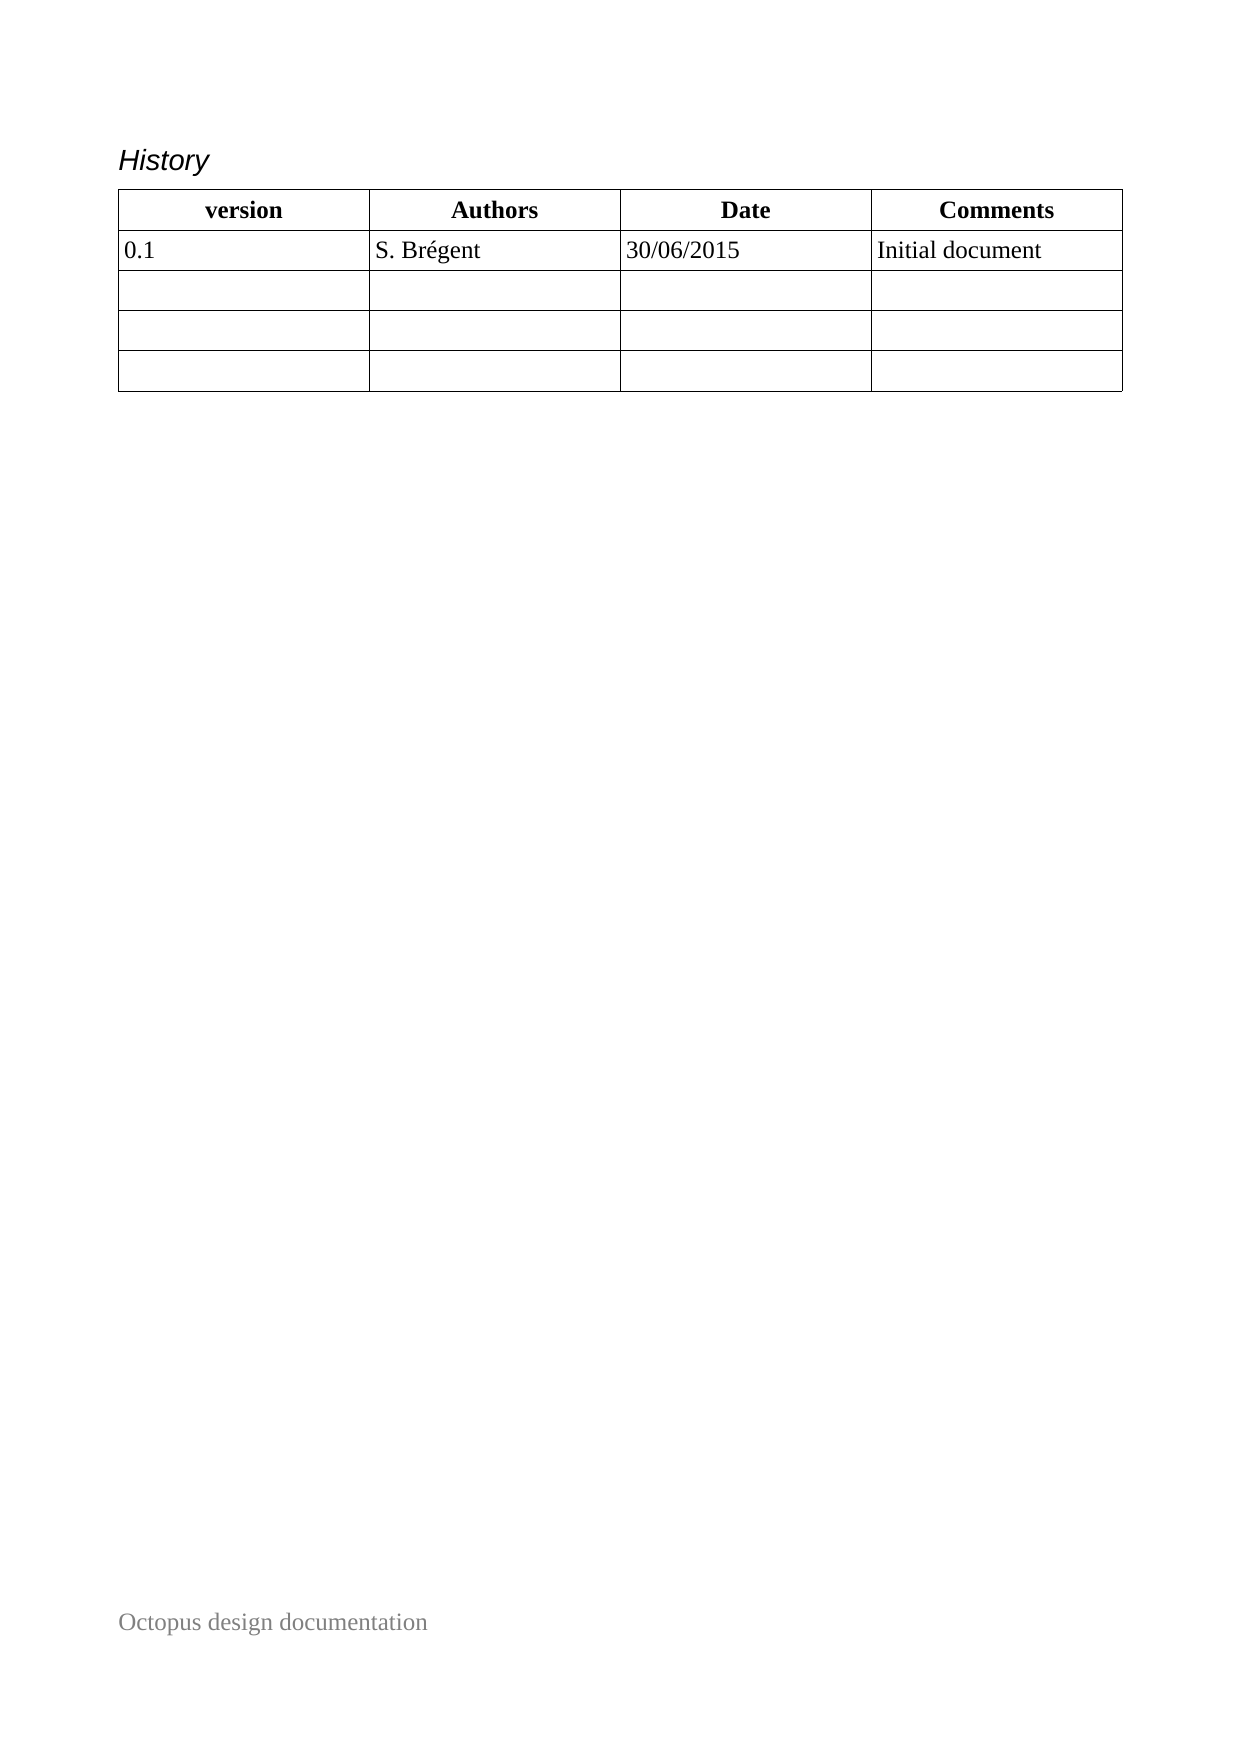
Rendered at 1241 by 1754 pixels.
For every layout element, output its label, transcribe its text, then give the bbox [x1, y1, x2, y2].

table_cell [621, 351, 871, 391]
table_cell [370, 271, 620, 310]
table_cell [872, 351, 1122, 391]
table_cell [872, 311, 1122, 350]
table_header Comments [872, 190, 1122, 229]
subtitle History [118, 143, 1122, 177]
table_header Authors [370, 190, 620, 229]
table_cell 0.1 [119, 231, 369, 270]
table_header Date [621, 190, 871, 229]
table_cell S. Brégent [370, 231, 620, 270]
table_cell [872, 271, 1122, 310]
table_header version [119, 190, 369, 229]
table_cell [119, 311, 369, 350]
table_cell [370, 351, 620, 391]
table_cell [621, 311, 871, 350]
table_cell [119, 351, 369, 391]
table_cell 30/06/2015 [621, 231, 871, 270]
table_cell Initial document [872, 231, 1122, 270]
table_cell [119, 271, 369, 310]
table_cell [370, 311, 620, 350]
table_cell [621, 271, 871, 310]
